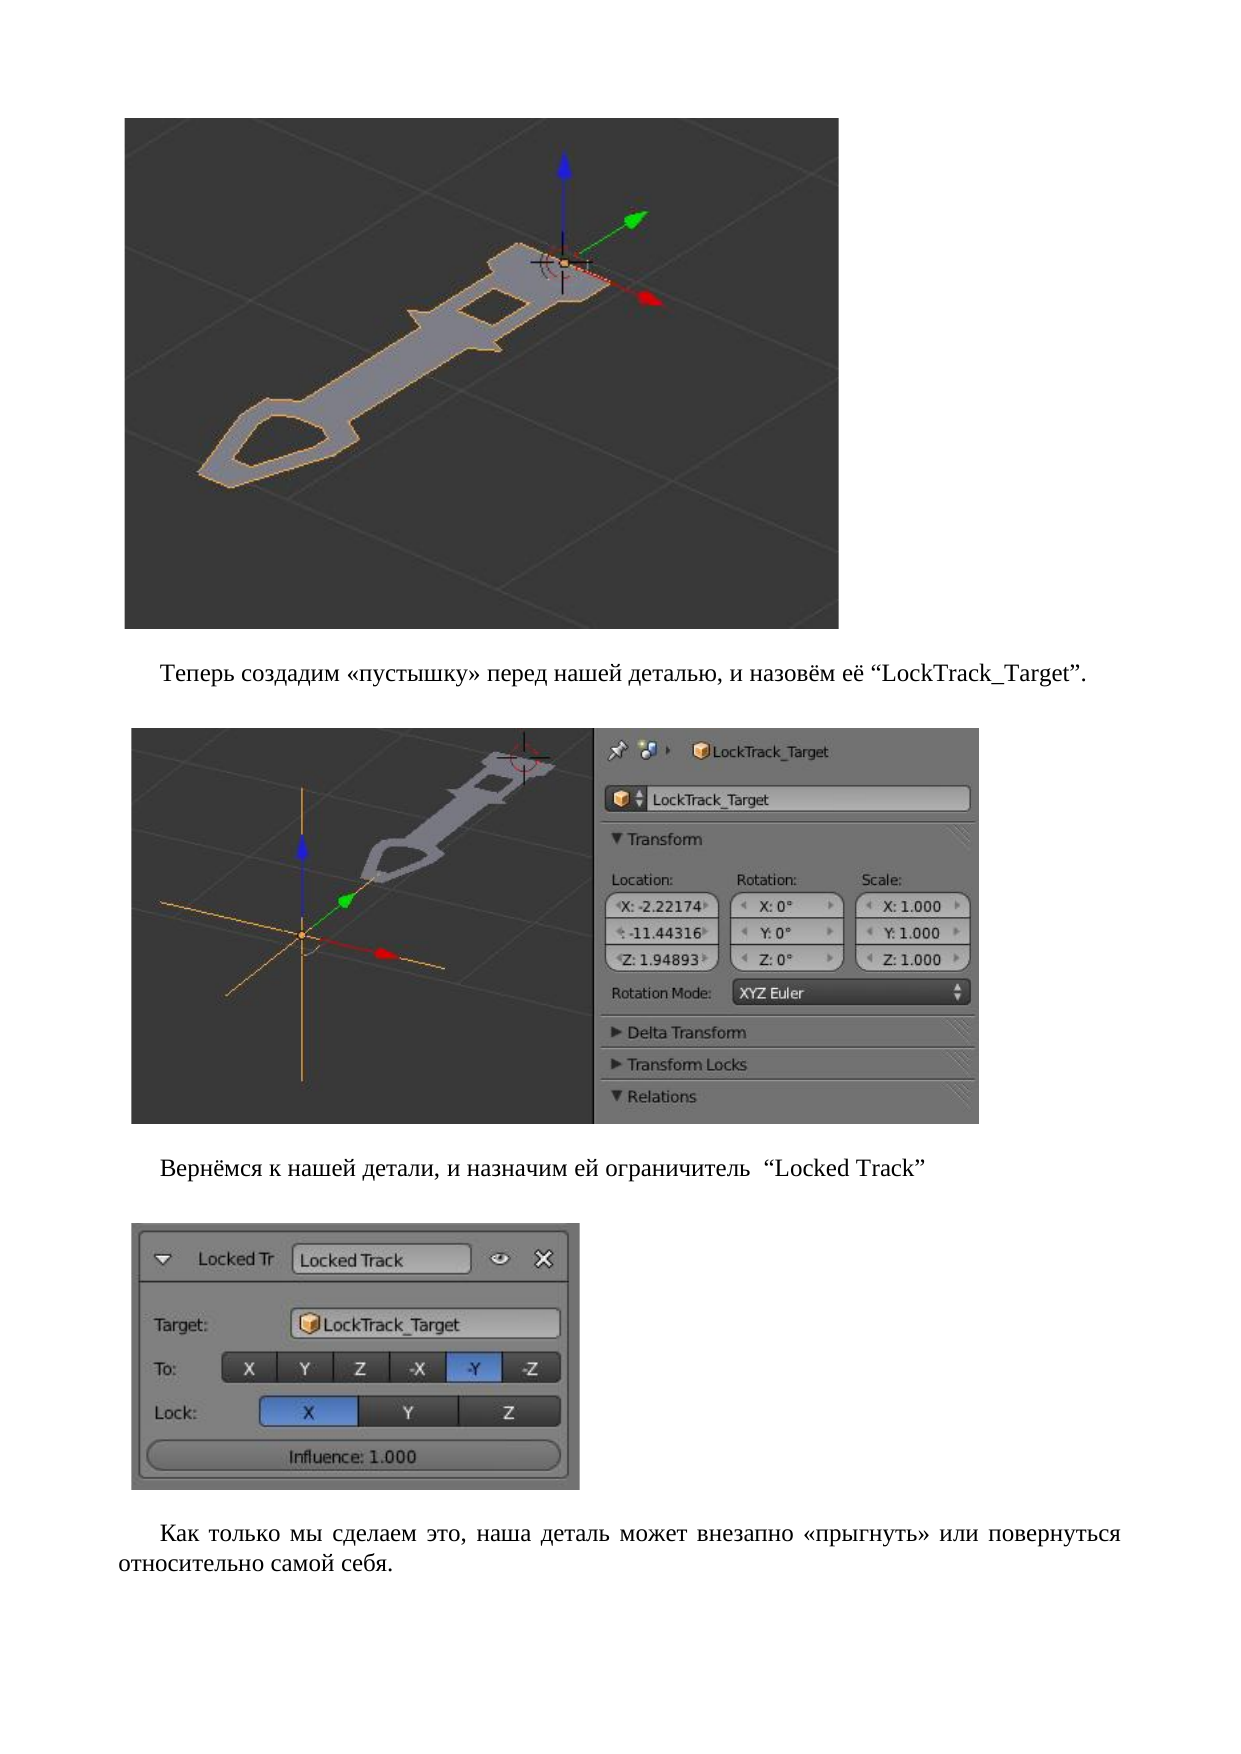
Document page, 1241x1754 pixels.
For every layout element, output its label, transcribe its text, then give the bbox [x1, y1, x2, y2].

picture [131, 1223, 580, 1490]
picture [124, 118, 839, 629]
text Вернёмся к нашей детали, и назначим ей ограничитель “Locked Track” [118, 1153, 1122, 1182]
text Как только мы сделаем это, наша деталь может внезапно «прыгнуть» или повернуться относительно самой себя. [118, 1518, 1122, 1576]
picture [131, 728, 979, 1124]
text Теперь создадим «пустышку» перед нашей деталью, и назовём её “LockTrack_Target”. [118, 658, 1122, 687]
